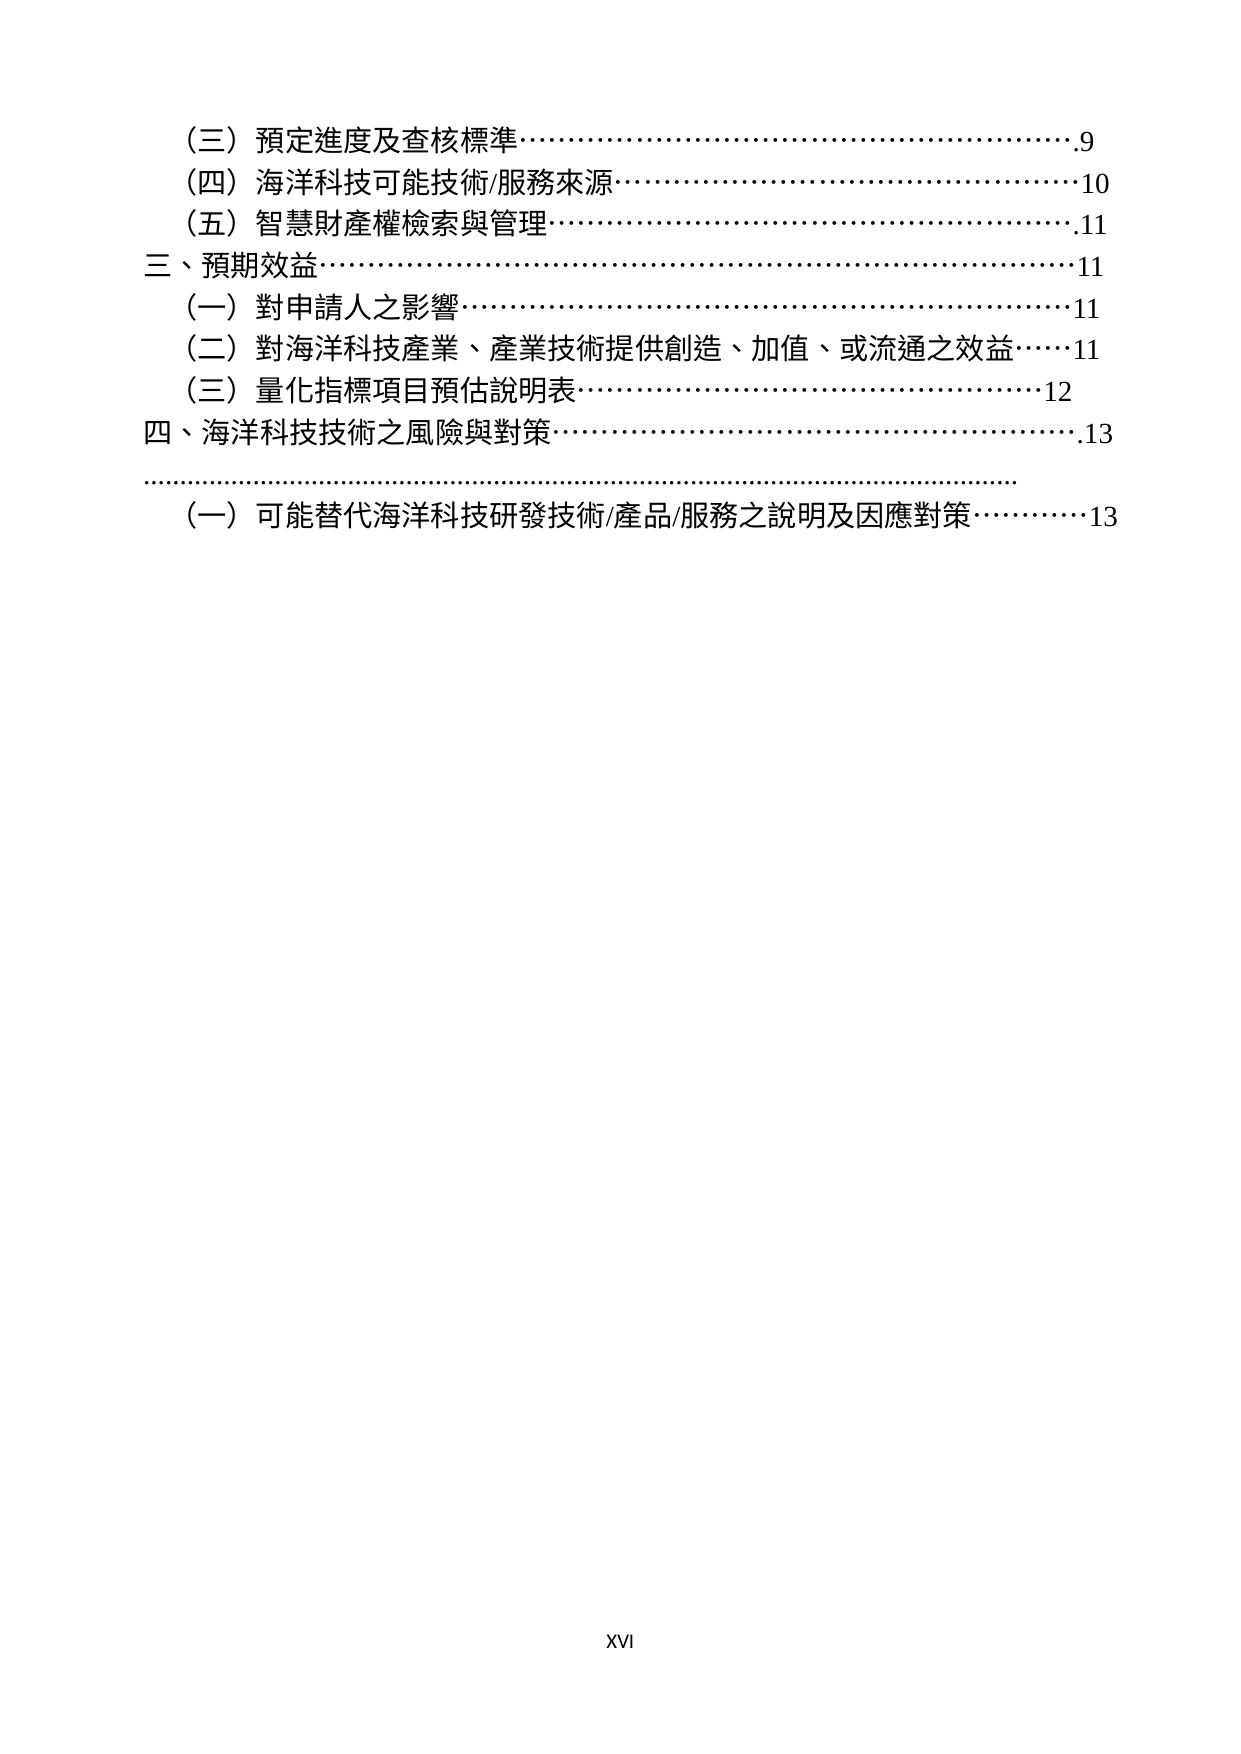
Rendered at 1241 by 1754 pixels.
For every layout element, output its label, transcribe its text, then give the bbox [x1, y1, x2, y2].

text （五）智慧財產權檢索與管理……………………………………………….11 [168, 201, 1122, 243]
text （三）預定進度及查核標準………………………………………………….9 [168, 118, 1122, 160]
text （四）海洋科技可能技術/服務來源…………………………………………10 [168, 160, 1122, 201]
text 三、預期效益……………………………………………………………………11 [143, 243, 1122, 285]
text （二）對海洋科技產業、產業技術提供創造、加值、或流通之效益……11 [168, 326, 1122, 368]
text （一）可能替代海洋科技研發技術/產品/服務之說明及因應對策…………13 [168, 493, 1122, 535]
text （一）對申請人之影響………………………………………………………11 [168, 285, 1122, 326]
text （三）量化指標項目預估說明表…………………………………………12 [168, 368, 1122, 410]
text 四、海洋科技技術之風險與對策……………………………………………….13 [143, 410, 1122, 493]
